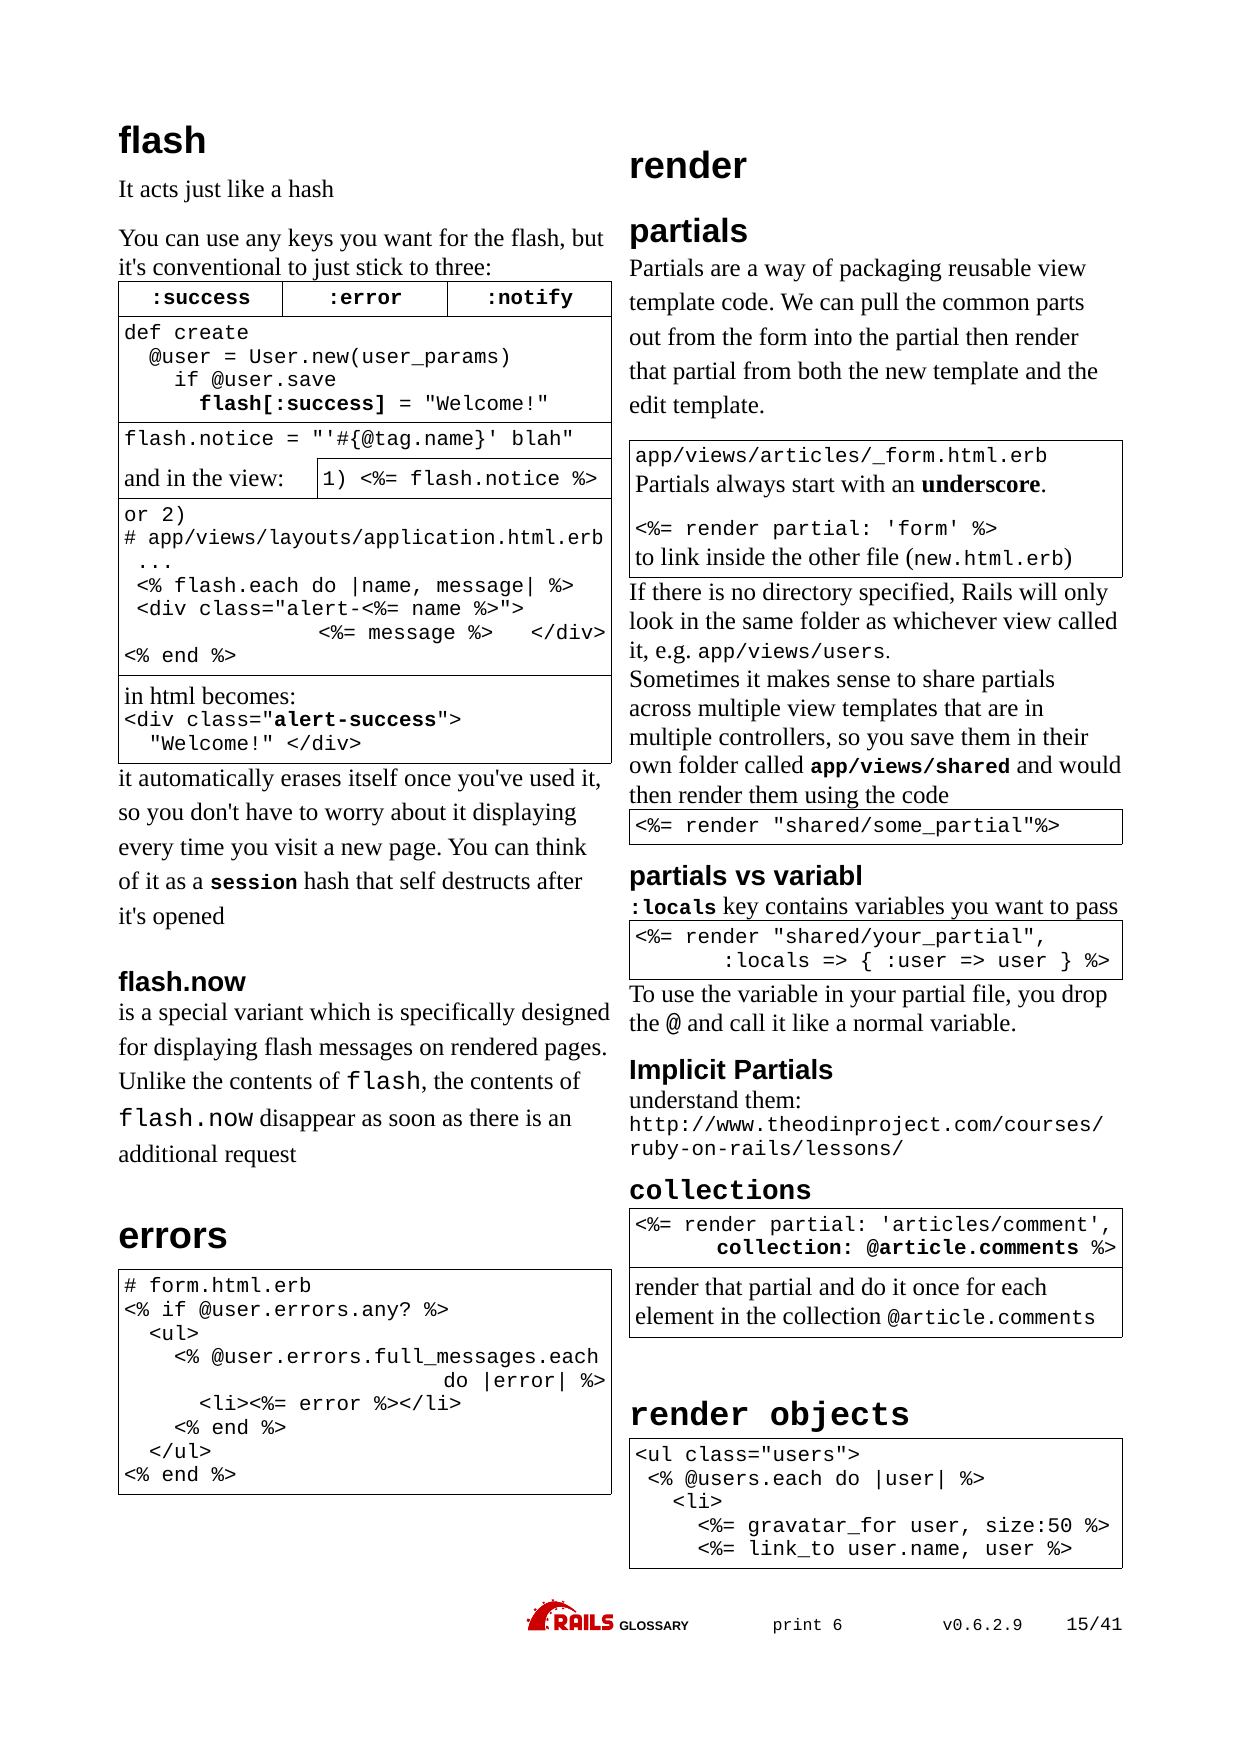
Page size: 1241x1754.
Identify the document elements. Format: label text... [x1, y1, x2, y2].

table_cell in html becomes: <div class="alert-success"> "Welcome!" </div> [119, 676, 611, 762]
text You can use any keys you want for the flash, but it's conventional to just stick to three: [118, 223, 611, 281]
table_header # form.html.erb <% if @user.errors.any? %> <ul> <% @user.errors.full_messages.each do |error| %> <li><%= error %></li> <% end %> </ul> <% end %> [119, 1270, 611, 1494]
table_cell 1) <%= flash.notice %> [318, 459, 611, 498]
table_header <ul class="users"> <% @users.each do |user| %> <li> <%= gravatar_for user, size:50 %> <%= link_to user.name, user %> [630, 1439, 1122, 1568]
table_cell flash.notice = "'#{@tag.name}' blah" [119, 423, 611, 457]
table_cell and in the view: [119, 458, 317, 498]
table_header <%= render "shared/your_partial", :locals => { :user => user } %> [630, 921, 1122, 979]
table_header :notify [448, 282, 611, 316]
text To use the variable in your partial file, you drop the @ and call it like a normal variable. [629, 980, 1122, 1039]
text is a special variant which is specifically designed for displaying flash messages on rendered pages. Unlike the contents of flash, the contents of flash.now disappear as soon as there is an additional request [118, 997, 611, 1168]
subtitle partials [629, 211, 1122, 250]
text It acts just like a hash [118, 174, 611, 203]
table_cell or 2) # app/views/layouts/application.html.erb ... <% flash.each do |name, message| %> <div class="alert-<%= name %>"> <%= message %> </div> <% end %> [119, 499, 611, 675]
subtitle flash [118, 118, 611, 162]
table_header <%= render partial: 'articles/comment', collection: @article.comments %> [630, 1209, 1122, 1267]
text http://www.theodinproject.com/courses/ruby-on-rails/lessons/ [629, 1114, 1122, 1162]
text Sometimes it makes sense to share partials across multiple view templates that are in multiple controllers, so you save them in their own folder called app/views/shared and would then render them using the code [629, 664, 1122, 809]
table_header app/views/articles/_form.html.erb Partials always start with an underscore. <%= render partial: 'form' %> to link inside the other file (new.html.erb) [630, 441, 1122, 577]
text it automatically erases itself once you've used it, so you don't have to worry about it displaying every time you visit a new page. You can think of it as a session hash that self destructs after it's opened [118, 764, 611, 930]
table_header <%= render "shared/some_partial"%> [630, 810, 1122, 844]
text understand them: [629, 1086, 1122, 1114]
table_header def create @user = User.new(user_params) if @user.save flash[:success] = "Welcome!" [119, 317, 611, 422]
text :locals key contains variables you want to pass [629, 891, 1122, 920]
table_header :success [119, 282, 282, 316]
subtitle Implicit Partials [629, 1054, 1122, 1086]
text If there is no directory specified, Rails will only look in the same folder as whichever view called it, e.g. app/views/users. [629, 578, 1122, 664]
subtitle partials vs variabl [629, 859, 1122, 891]
table_header :error [283, 282, 447, 316]
subtitle render [629, 143, 1122, 187]
table_cell render that partial and do it once for each element in the collection @article.comments [630, 1268, 1122, 1337]
subtitle render objects [629, 1397, 1122, 1435]
text Partials are a way of packaging reusable view template code. We can pull the common parts out from the form into the partial then render that partial from both the new template and the edit template. [629, 253, 1122, 419]
subtitle flash.now [118, 965, 611, 997]
subtitle errors [118, 1213, 611, 1257]
subtitle collections [629, 1176, 1122, 1208]
